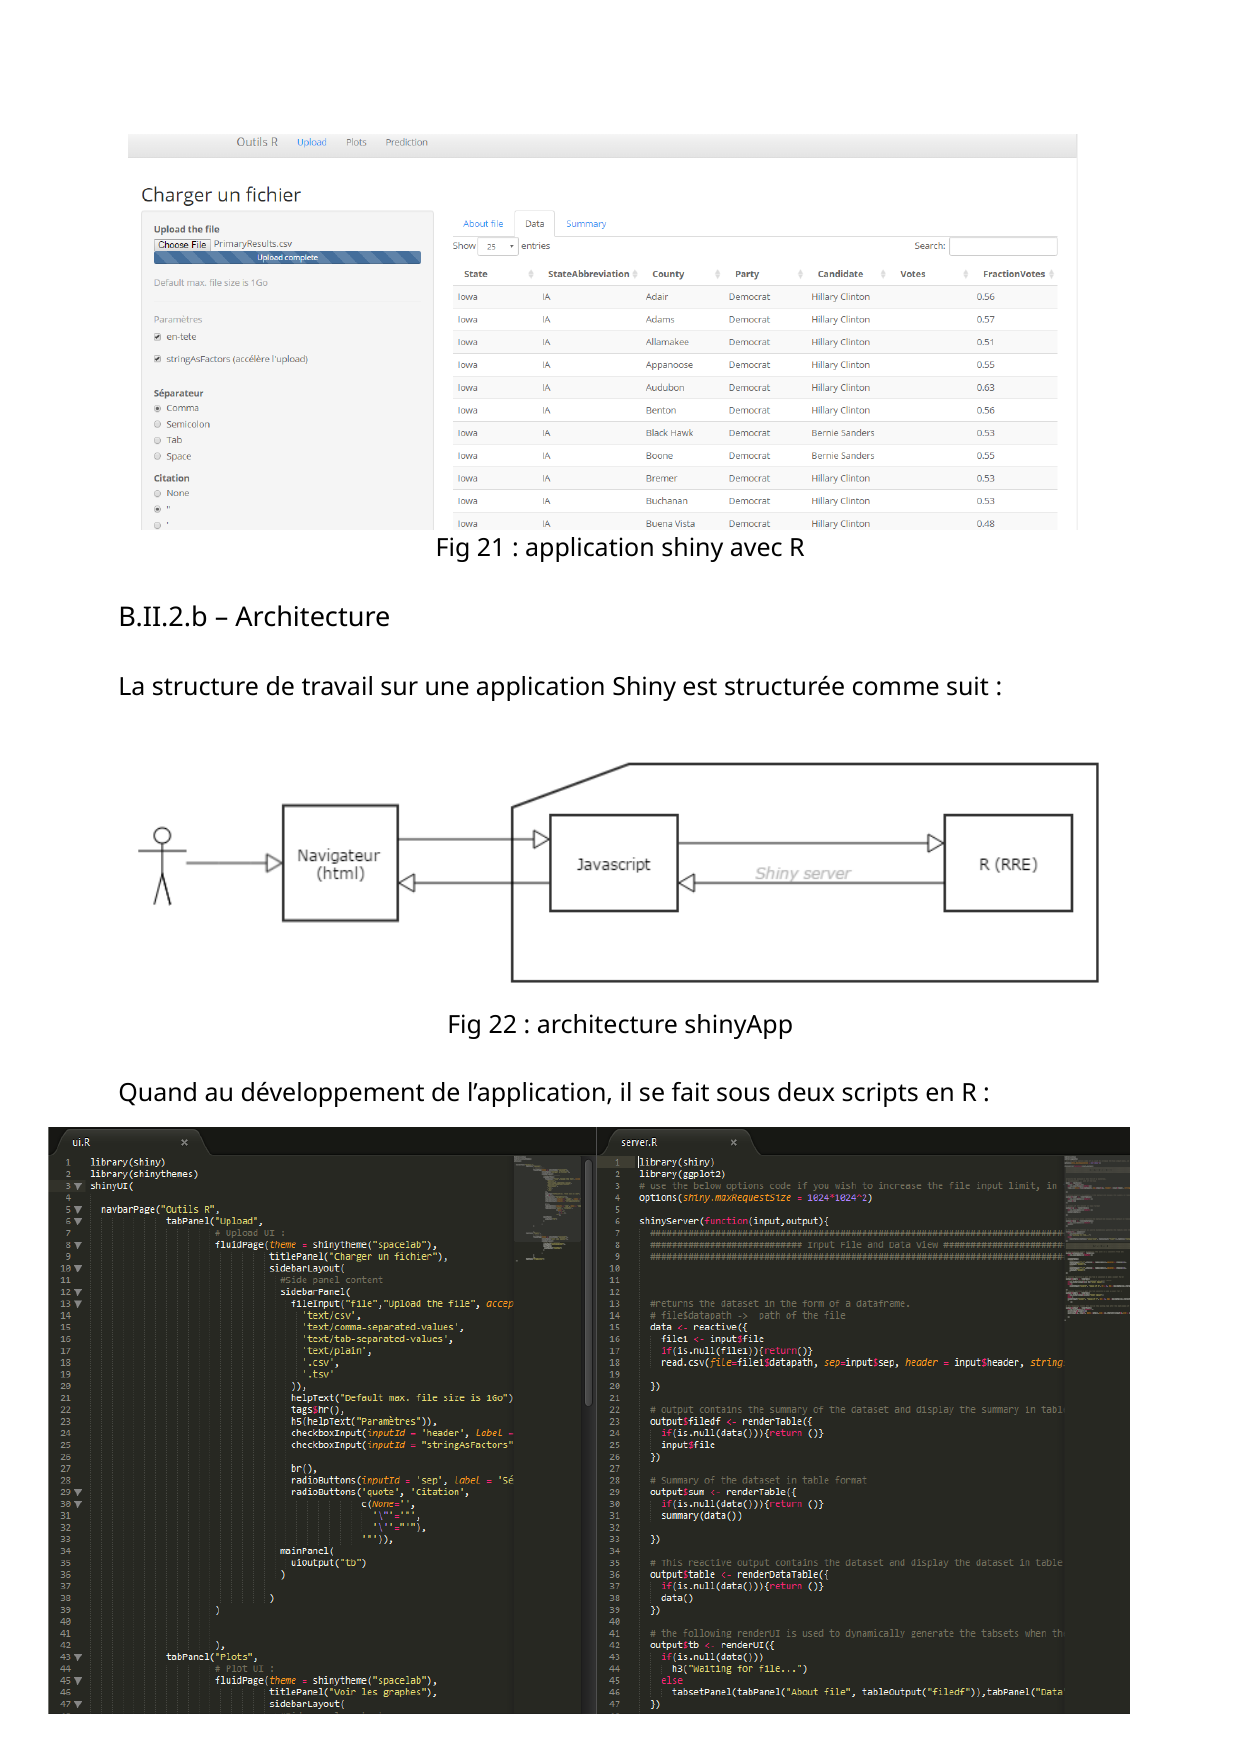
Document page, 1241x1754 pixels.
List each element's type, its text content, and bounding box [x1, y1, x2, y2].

text Quand au développement de l’application, il se fait sous deux scripts en R : [118, 1074, 1122, 1108]
text La structure de travail sur une application Shiny est structurée comme suit : [118, 668, 1122, 703]
text B.II.2.b – Architecture [118, 598, 1122, 634]
picture [118, 713, 1123, 1007]
picture [128, 134, 1078, 530]
text [118, 703, 1122, 713]
text Fig 22 : architecture shinyApp [118, 1007, 1122, 1040]
picture [48, 1127, 1130, 1714]
text Fig 21 : application shiny avec R [118, 118, 1122, 563]
